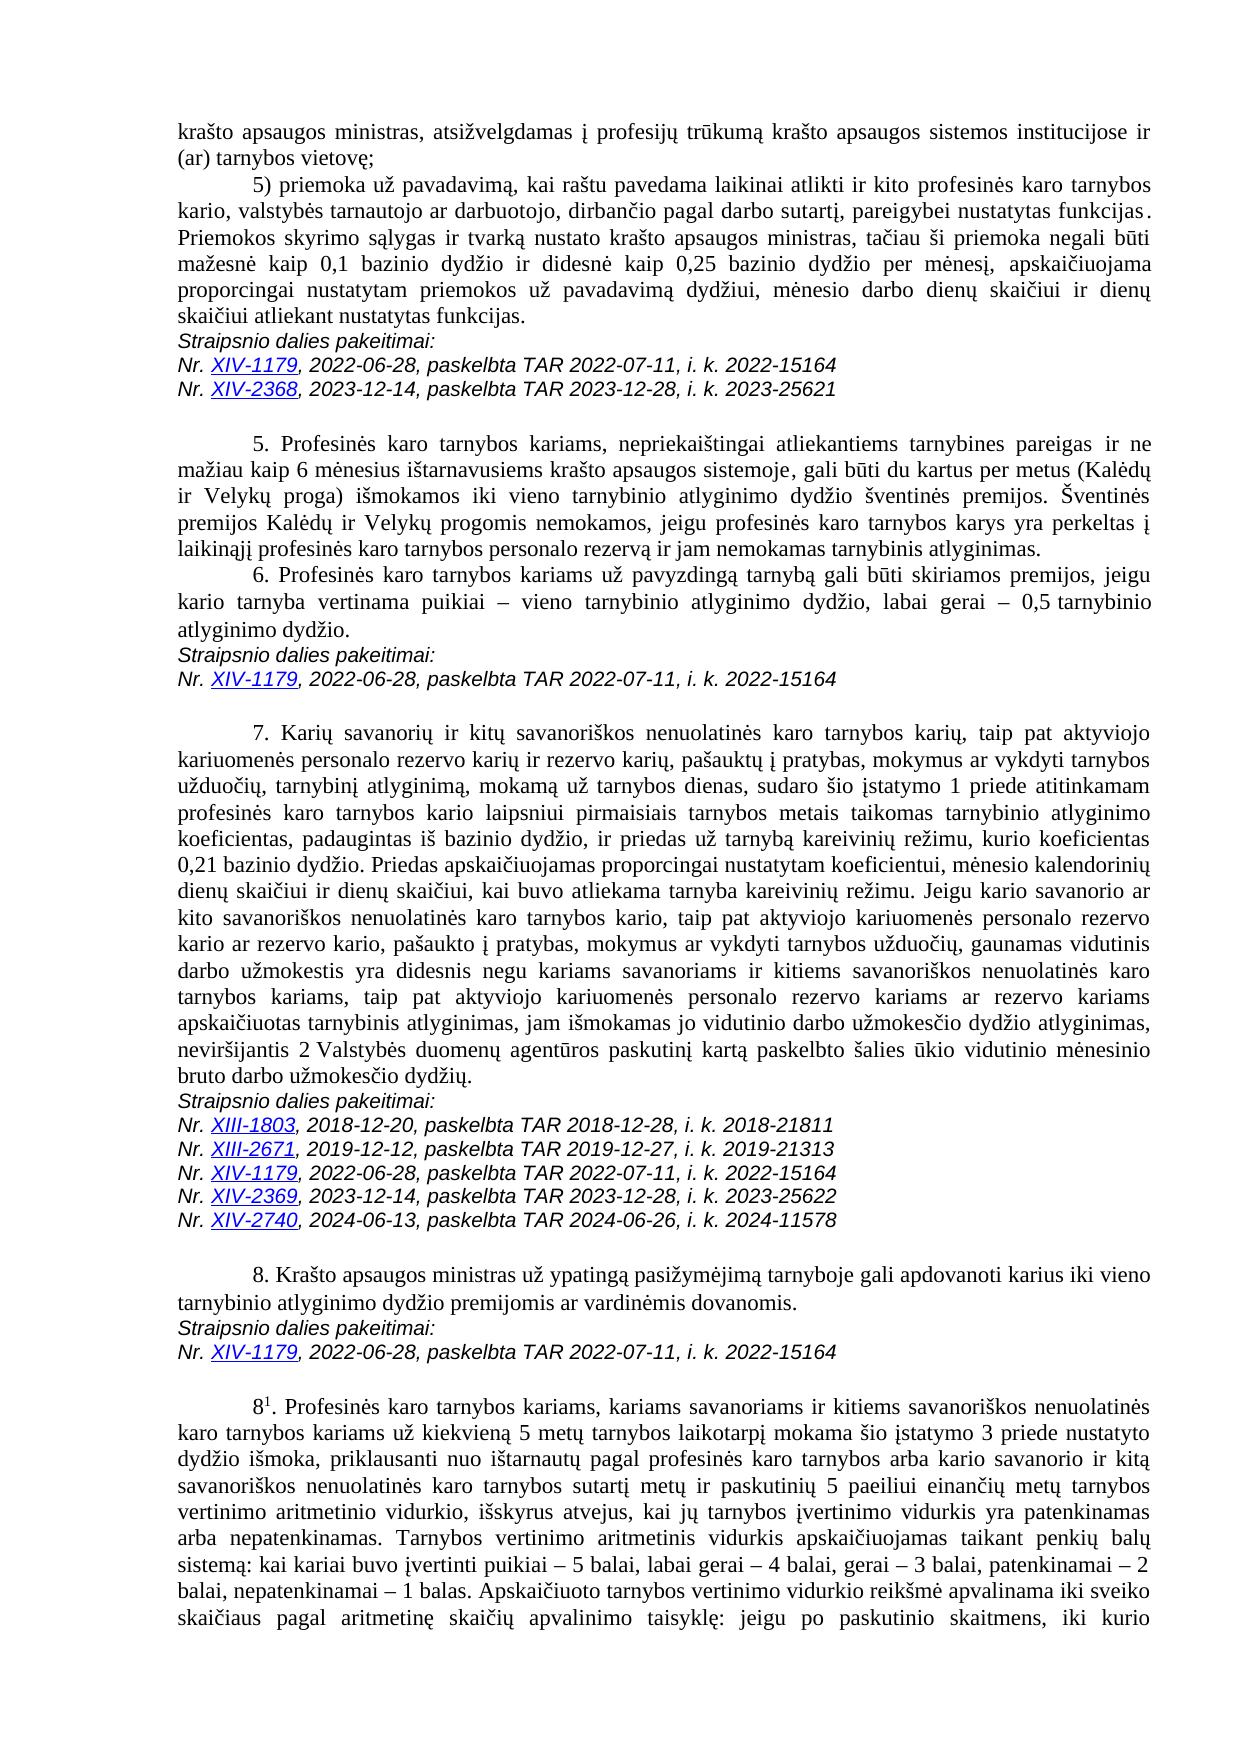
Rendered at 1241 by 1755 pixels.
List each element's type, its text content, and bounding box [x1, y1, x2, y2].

text Straipsnio dalies pakeitimai: [177, 1316, 1152, 1340]
text Straipsnio dalies pakeitimai: [177, 643, 1152, 667]
text 5) priemoka už pavadavimą, kai raštu pavedama laikinai atlikti ir kito profesinės karo tarnybos kario, valstybės tarnautojo ar darbuotojo, dirbančio pagal darbo sutartį, pareigybei nustatytas funkcijas. Priemokos skyrimo sąlygas ir tvarką nustato krašto apsaugos ministras, tačiau ši priemoka negali būti mažesnė kaip 0,1 bazinio dydžio ir didesnė kaip 0,25 bazinio dydžio per mėnesį, apskaičiuojama proporcingai nustatytam priemokos už pavadavimą dydžiui, mėnesio darbo dienų skaičiui ir dienų skaičiui atliekant nustatytas funkcijas. [177, 171, 1152, 329]
text Nr. XIV-1179, 2022-06-28, paskelbta TAR 2022-07-11, i. k. 2022-15164 [177, 667, 1152, 691]
text 81. Profesinės karo tarnybos kariams, kariams savanoriams ir kitiems savanoriškos nenuolatinės karo tarnybos kariams už kiekvieną 5 metų tarnybos laikotarpį mokama šio įstatymo 3 priede nustatyto dydžio išmoka, priklausanti nuo ištarnautų pagal profesinės karo tarnybos arba kario savanorio ir kitą savanoriškos nenuolatinės karo tarnybos sutartį metų ir paskutinių 5 paeiliui einančių metų tarnybos vertinimo aritmetinio vidurkio, išskyrus atvejus, kai jų tarnybos įvertinimo vidurkis yra patenkinamas arba nepatenkinamas. Tarnybos vertinimo aritmetinis vidurkis apskaičiuojamas taikant penkių balų sistemą: kai kariai buvo įvertinti puikiai – 5 balai, labai gerai – 4 balai, gerai – 3 balai, patenkinamai – 2 balai, nepatenkinamai – 1 balas. Apskaičiuoto tarnybos vertinimo vidurkio reikšmė apvalinama iki sveiko skaičiaus pagal aritmetinę skaičių apvalinimo taisyklę: jeigu po paskutinio skaitmens, iki kurio [177, 1393, 1152, 1630]
text 7. Karių savanorių ir kitų savanoriškos nenuolatinės karo tarnybos karių, taip pat aktyviojo kariuomenės personalo rezervo karių ir rezervo karių, pašauktų į pratybas, mokymus ar vykdyti tarnybos užduočių, tarnybinį atlyginimą, mokamą už tarnybos dienas, sudaro šio įstatymo 1 priede atitinkamam profesinės karo tarnybos kario laipsniui pirmaisiais tarnybos metais taikomas tarnybinio atlyginimo koeficientas, padaugintas iš bazinio dydžio, ir priedas už tarnybą kareivinių režimu, kurio koeficientas 0,21 bazinio dydžio. Priedas apskaičiuojamas proporcingai nustatytam koeficientui, mėnesio kalendorinių dienų skaičiui ir dienų skaičiui, kai buvo atliekama tarnyba kareivinių režimu. Jeigu kario savanorio ar kito savanoriškos nenuolatinės karo tarnybos kario, taip pat aktyviojo kariuomenės personalo rezervo kario ar rezervo kario, pašaukto į pratybas, mokymus ar vykdyti tarnybos užduočių, gaunamas vidutinis darbo užmokestis yra didesnis negu kariams savanoriams ir kitiems savanoriškos nenuolatinės karo tarnybos kariams, taip pat aktyviojo kariuomenės personalo rezervo kariams ar rezervo kariams apskaičiuotas tarnybinis atlyginimas, jam išmokamas jo vidutinio darbo užmokesčio dydžio atlyginimas, neviršijantis 2 Valstybės duomenų agentūros paskutinį kartą paskelbto šalies ūkio vidutinio mėnesinio bruto darbo užmokesčio dydžių. [177, 719, 1152, 1088]
text Nr. XIII-2671, 2019-12-12, paskelbta TAR 2019-12-27, i. k. 2019-21313 [177, 1136, 1152, 1160]
text Straipsnio dalies pakeitimai: [177, 1088, 1152, 1112]
text krašto apsaugos ministras, atsižvelgdamas į profesijų trūkumą krašto apsaugos sistemos institucijose ir (ar) tarnybos vietovę; [177, 118, 1152, 171]
text 8. Krašto apsaugos ministras už ypatingą pasižymėjimą tarnyboje gali apdovanoti karius iki vieno tarnybinio atlyginimo dydžio premijomis ar vardinėmis dovanomis. [177, 1261, 1152, 1316]
text Nr. XIV-1179, 2022-06-28, paskelbta TAR 2022-07-11, i. k. 2022-15164 [177, 1340, 1152, 1364]
text Nr. XIV-1179, 2022-06-28, paskelbta TAR 2022-07-11, i. k. 2022-15164 [177, 353, 1152, 377]
text Nr. XIV-2740, 2024-06-13, paskelbta TAR 2024-06-26, i. k. 2024-11578 [177, 1208, 1152, 1232]
text Nr. XIII-1803, 2018-12-20, paskelbta TAR 2018-12-28, i. k. 2018-21811 [177, 1112, 1152, 1136]
text 5. Profesinės karo tarnybos kariams, nepriekaištingai atliekantiems tarnybines pareigas ir ne mažiau kaip 6 mėnesius ištarnavusiems krašto apsaugos sistemoje, gali būti du kartus per metus (Kalėdų ir Velykų proga) išmokamos iki vieno tarnybinio atlyginimo dydžio šventinės premijos. Šventinės premijos Kalėdų ir Velykų progomis nemokamos, jeigu profesinės karo tarnybos karys yra perkeltas į laikinąjį profesinės karo tarnybos personalo rezervą ir jam nemokamas tarnybinis atlyginimas. [177, 429, 1152, 561]
text Nr. XIV-1179, 2022-06-28, paskelbta TAR 2022-07-11, i. k. 2022-15164 [177, 1160, 1152, 1184]
text Nr. XIV-2368, 2023-12-14, paskelbta TAR 2023-12-28, i. k. 2023-25621 [177, 377, 1152, 401]
text Straipsnio dalies pakeitimai: [177, 329, 1152, 353]
text 6. Profesinės karo tarnybos kariams už pavyzdingą tarnybą gali būti skiriamos premijos, jeigu kario tarnyba vertinama puikiai – vieno tarnybinio atlyginimo dydžio, labai gerai – 0,5 tarnybinio atlyginimo dydžio. [177, 561, 1152, 643]
text Nr. XIV-2369, 2023-12-14, paskelbta TAR 2023-12-28, i. k. 2023-25622 [177, 1184, 1152, 1208]
